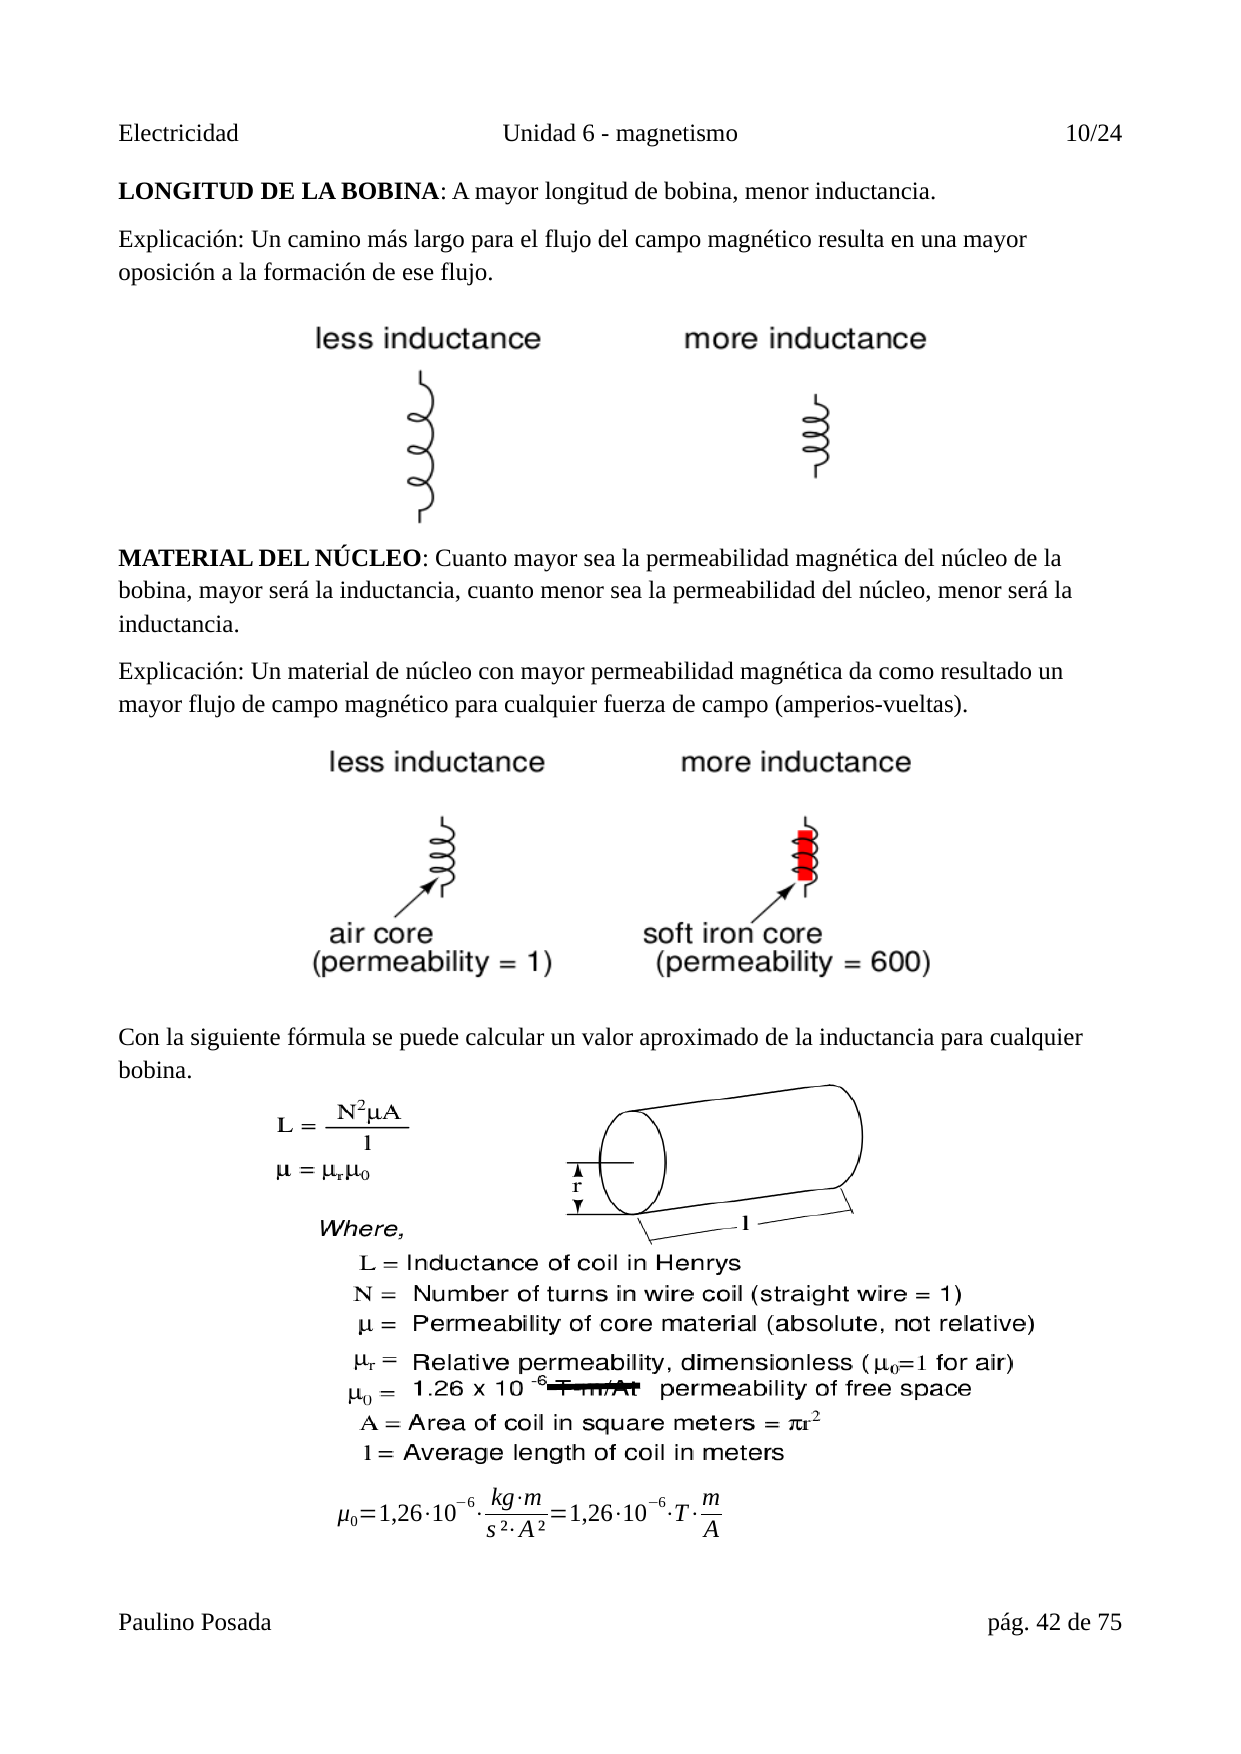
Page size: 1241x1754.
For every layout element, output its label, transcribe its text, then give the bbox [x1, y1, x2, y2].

picture [261, 1074, 1039, 1473]
picture [294, 736, 946, 987]
text LONGITUD DE LA BOBINA: A mayor longitud de bobina, menor inductancia. [118, 176, 1122, 205]
text MATERIAL DEL NÚCLEO: Cuanto mayor sea la permeabilidad magnética del núcleo de la bobina, mayor será la inductancia, cuanto menor sea la permeabilidad del núcleo, menor será la inductancia. [118, 543, 1122, 637]
text Explicación: Un material de núcleo con mayor permeabilidad magnética da como resultado un mayor flujo de campo magnético para cualquier fuerza de campo (amperios-vueltas). [118, 656, 1122, 718]
text Explicación: Un camino más largo para el flujo del campo magnético resulta en una mayor oposición a la formación de ese flujo. [118, 224, 1122, 286]
picture [301, 304, 939, 536]
text Con la siguiente fórmula se puede calcular un valor aproximado de la inductancia para cualquier bobina. [118, 1022, 1122, 1084]
